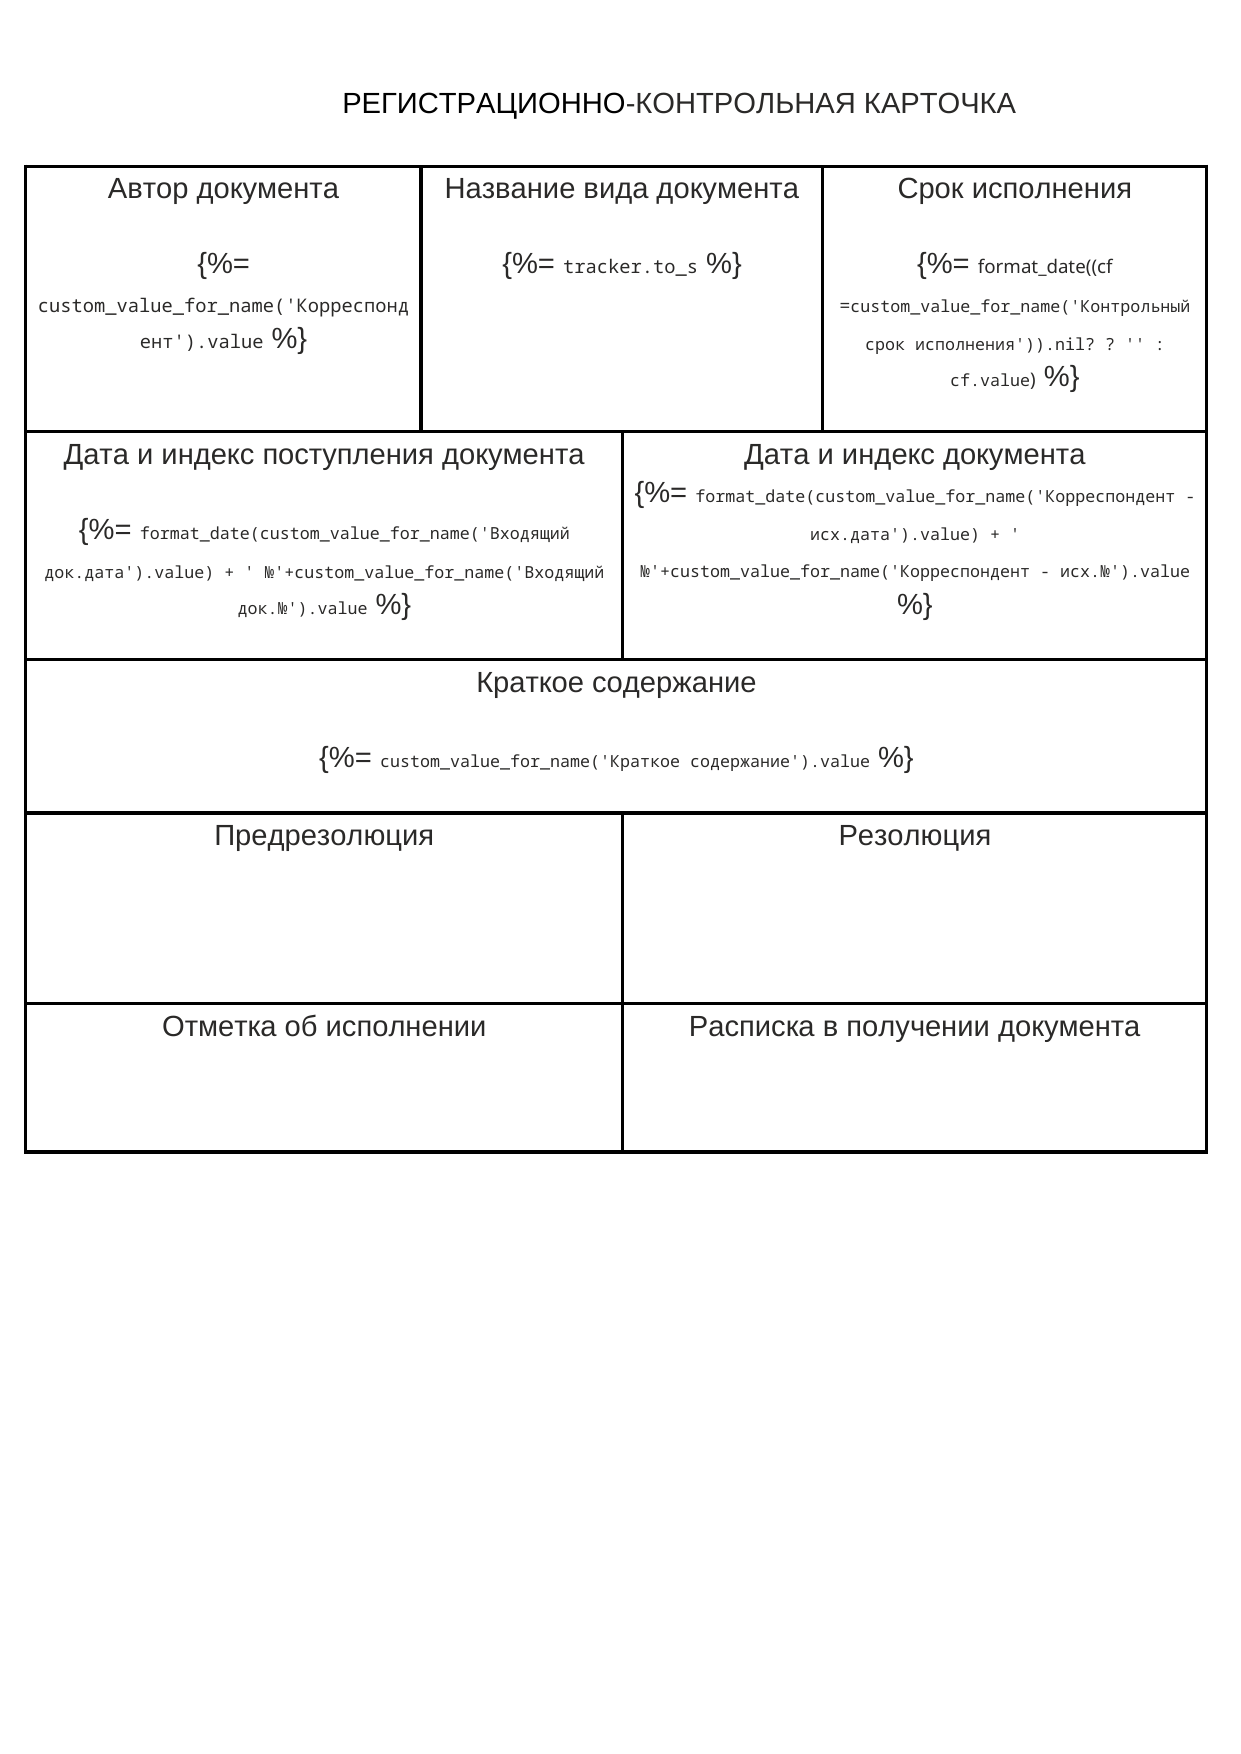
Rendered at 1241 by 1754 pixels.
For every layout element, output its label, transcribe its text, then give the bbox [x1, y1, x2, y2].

table_header Срок исполнения {%= format_date((cf =custom_value_for_name('Контрольный срок исполнения')).nil? ? '' : cf.value) %} [824, 168, 1205, 430]
table_cell Резолюция [624, 815, 1205, 1002]
table_header Название вида документа {%= tracker.to_s %} [423, 168, 821, 430]
table_cell Отметка об исполнении [27, 1005, 621, 1150]
table_cell Расписка в получении документа [624, 1005, 1205, 1150]
table_cell Краткое содержание {%= custom_value_for_name('Краткое содержание').value %} [27, 661, 1205, 811]
table_cell Дата и индекс документа {%= format_date(custom_value_for_name('Корреспондент - исх.дата').value) + ' №'+custom_value_for_name('Корреспондент - исх.№').value %} [624, 433, 1205, 658]
table_cell Предрезолюция [27, 815, 621, 1002]
table_header Автор документа {%= custom_value_for_name('Корреспондент').value %} [27, 168, 419, 430]
table_cell Дата и индекс поступления документа {%= format_date(custom_value_for_name('Входящий док.дата').value) + ' №'+custom_value_for_name('Входящий док.№').value %} [27, 433, 621, 658]
